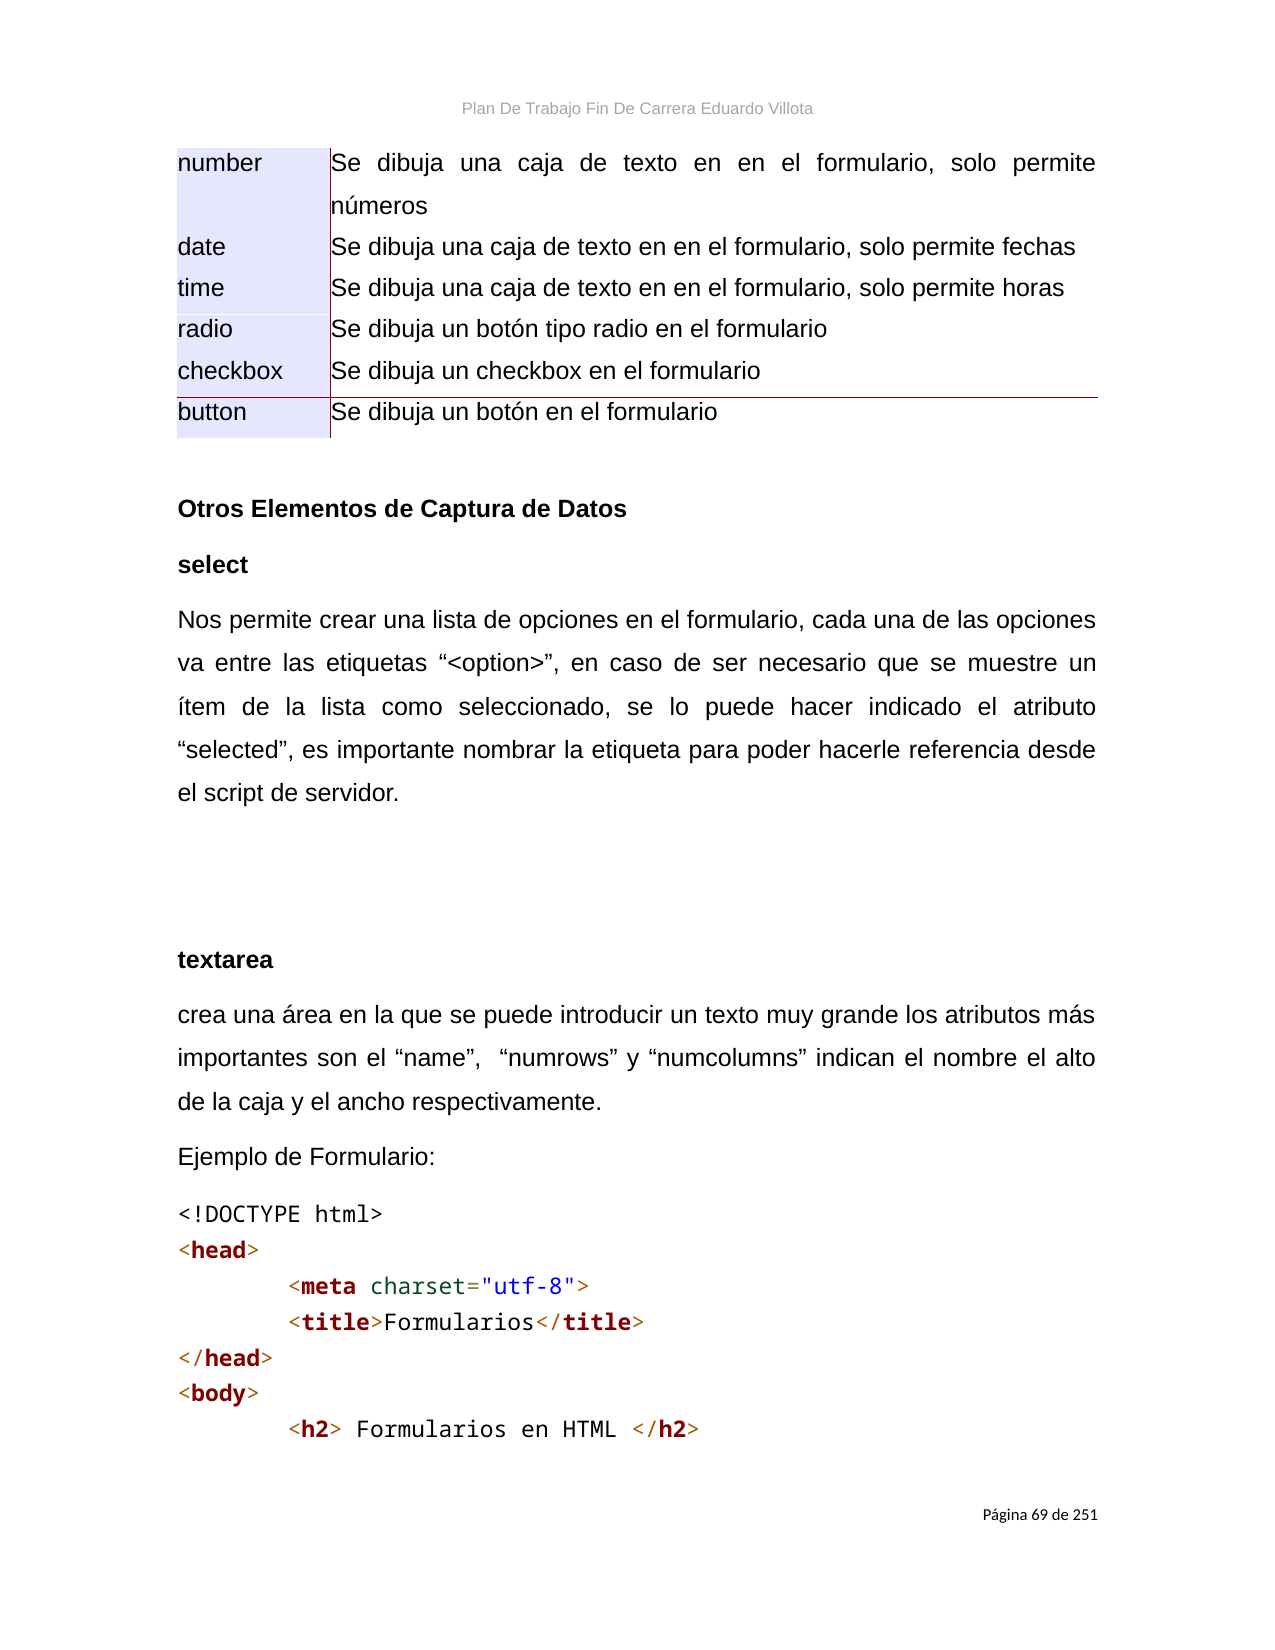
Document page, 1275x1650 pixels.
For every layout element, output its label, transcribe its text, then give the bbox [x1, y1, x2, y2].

text <body> [177, 1377, 1098, 1409]
text </head> [177, 1341, 1098, 1373]
table_cell checkbox [177, 356, 330, 397]
text crea una área en la que se puede introducir un texto muy grande los atributos más importantes son el “name”, “numrows” y “numcolumns” indican el nombre el alto de la caja y el ancho respectivamente. [177, 1000, 1098, 1115]
text <title>Formularios</title> [177, 1306, 1098, 1337]
text Nos permite crear una lista de opciones en el formulario, cada una de las opciones va entre las etiquetas “<option>”, en caso de ser necesario que se muestre un ítem de la lista como seleccionado, se lo puede hacer indicado el atributo “selected”, es importante nombrar la etiqueta para poder hacerle referencia desde el script de servidor. [177, 605, 1098, 806]
table_cell time [177, 273, 330, 314]
table_cell date [177, 232, 330, 273]
table_cell Se dibuja un botón en el formulario [331, 398, 1097, 438]
table_cell radio [177, 315, 330, 356]
table_cell Se dibuja una caja de texto en en el formulario, solo permite horas [331, 273, 1097, 314]
text <meta charset="utf-8"> [177, 1269, 1098, 1301]
text <head> [177, 1234, 1098, 1265]
table_cell button [177, 398, 330, 438]
text Ejemplo de Formulario: [177, 1142, 1098, 1171]
text <!DOCTYPE html> [177, 1198, 1098, 1229]
text textarea [177, 944, 1098, 973]
text Otros Elementos de Captura de Datos [177, 494, 1098, 523]
text <h2> Formularios en HTML </h2> [177, 1413, 1098, 1444]
table_cell Se dibuja una caja de texto en en el formulario, solo permite fechas [331, 232, 1097, 273]
table_cell Se dibuja una caja de texto en en el formulario, solo permite números [331, 148, 1097, 232]
table_cell number [177, 148, 330, 232]
text select [177, 549, 1098, 578]
table_cell Se dibuja un botón tipo radio en el formulario [331, 315, 1097, 356]
table_cell Se dibuja un checkbox en el formulario [331, 356, 1097, 397]
